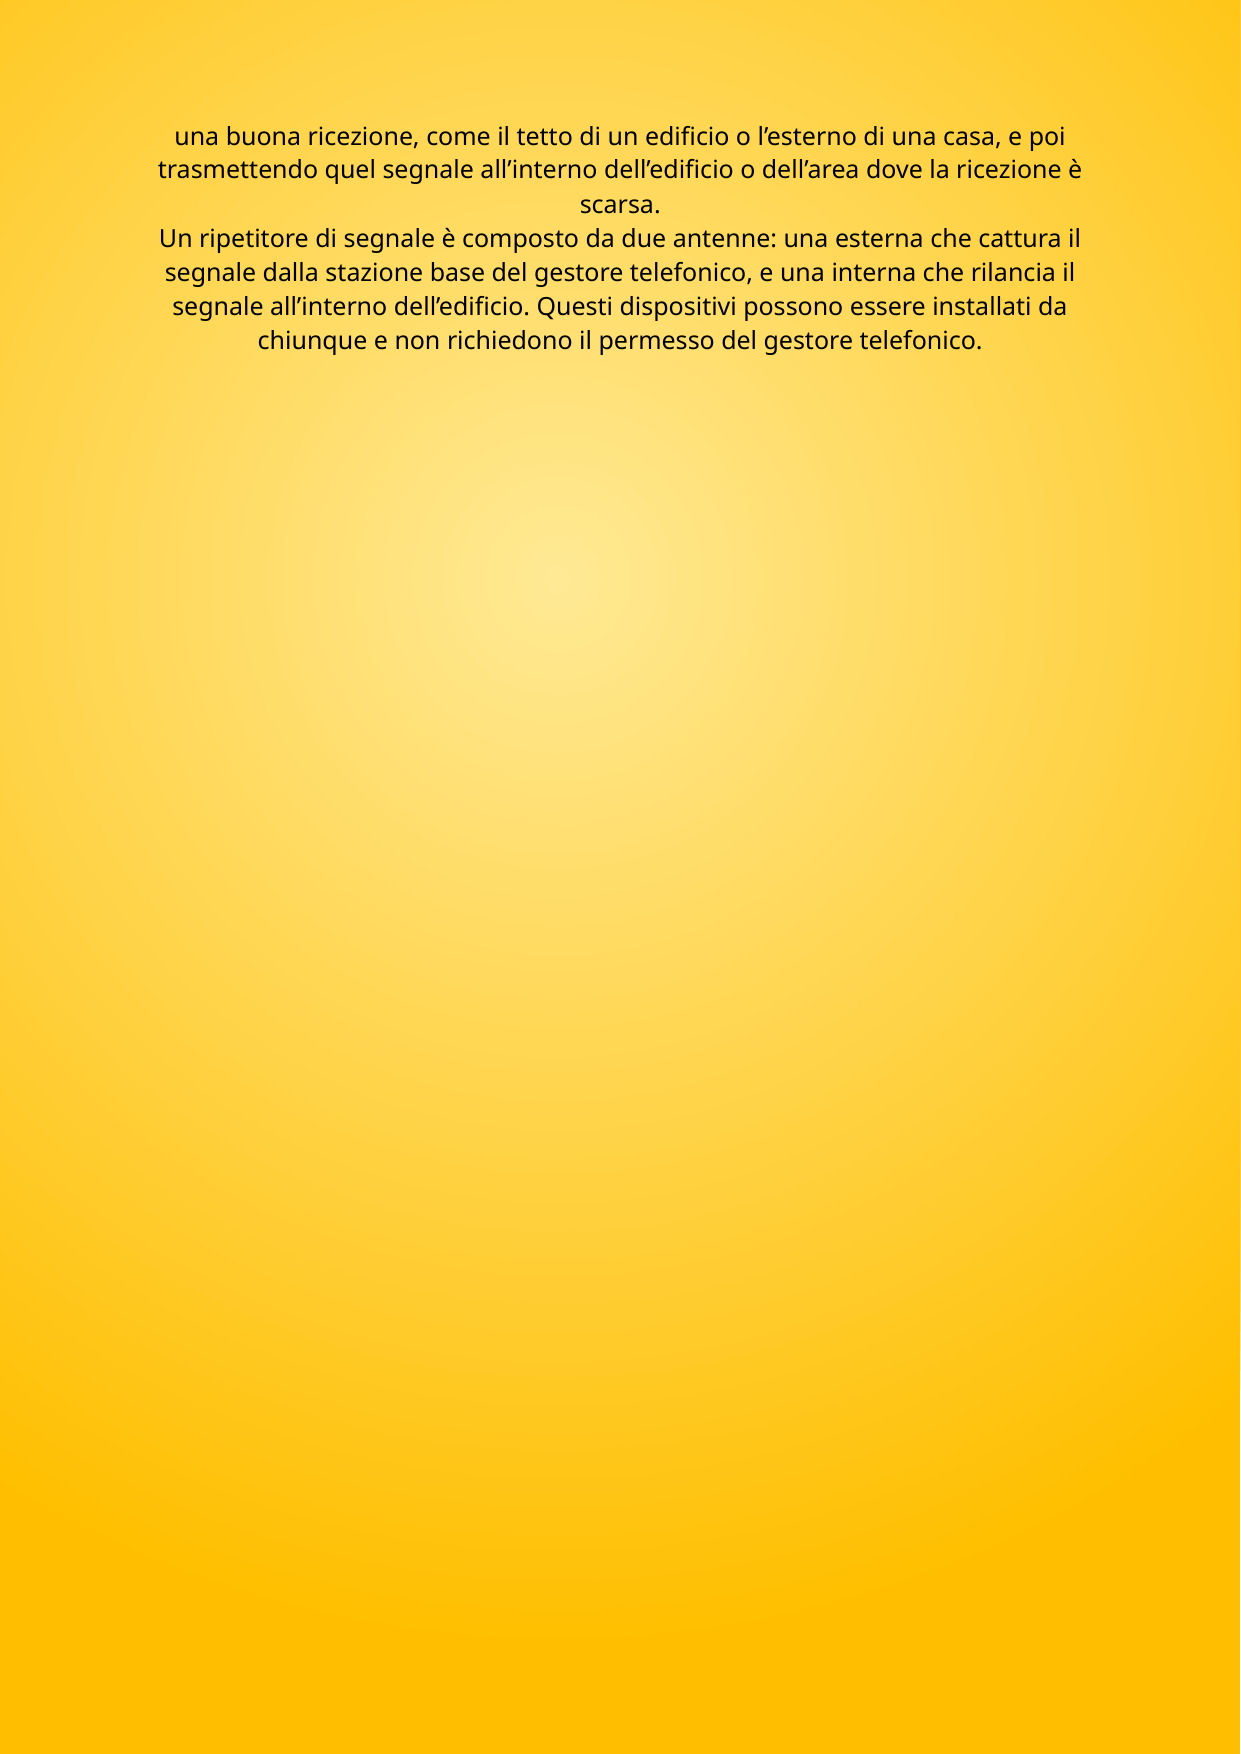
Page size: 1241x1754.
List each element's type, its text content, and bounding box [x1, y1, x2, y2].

text Un ripetitore di segnale è composto da due antenne: una esterna che cattura il segnale dalla stazione base del gestore telefonico, e una interna che rilancia il segnale all’interno dell’edificio. Questi dispositivi possono essere installati da chiunque e non richiedono il permesso del gestore telefonico. [118, 220, 1122, 357]
text una buona ricezione, come il tetto di un edificio o l’esterno di una casa, e poi trasmettendo quel segnale all’interno dell’edificio o dell’area dove la ricezione è scarsa. [118, 118, 1122, 220]
